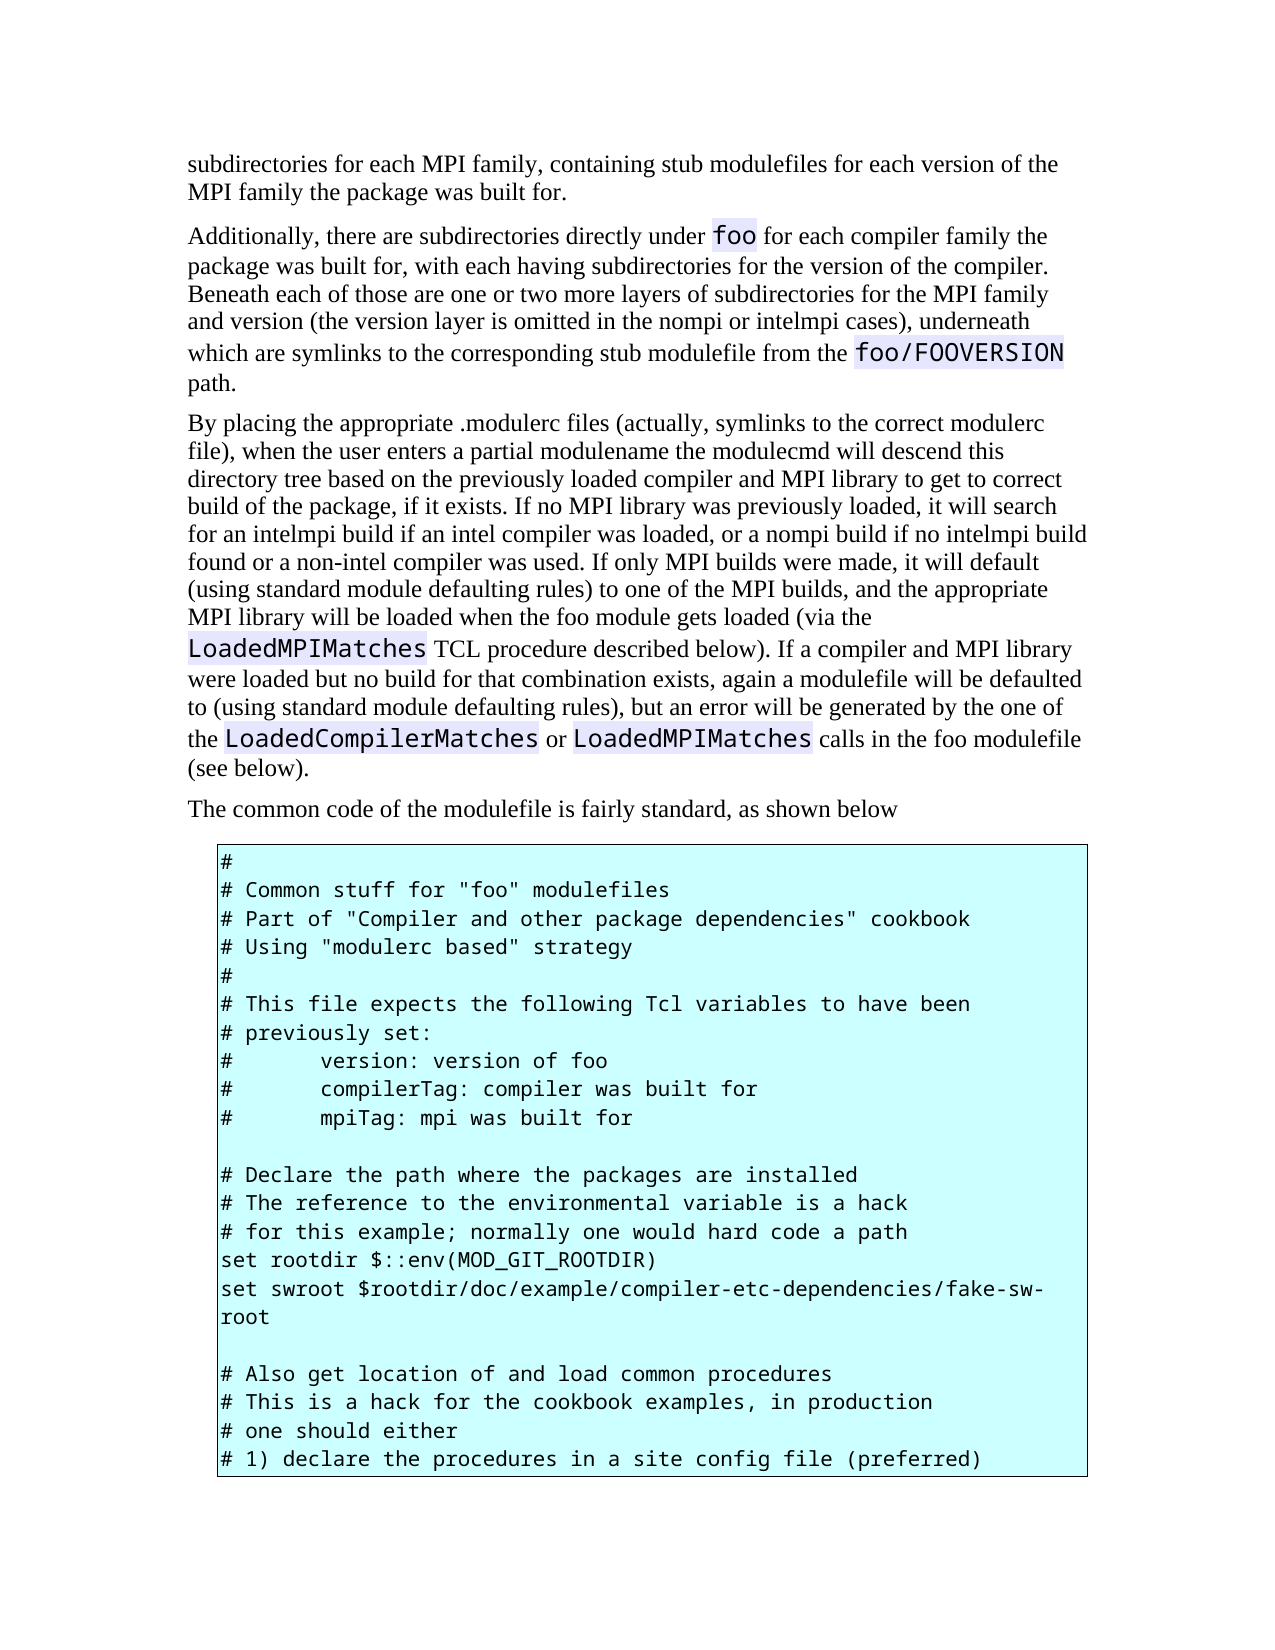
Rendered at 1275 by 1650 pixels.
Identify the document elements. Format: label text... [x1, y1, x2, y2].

text Additionally, there are subdirectories directly under foo for each compiler family the package was built for, with each having subdirectories for the version of the compiler. Beneath each of those are one or two more layers of subdirectories for the MPI family and version (the version layer is omitted in the nompi or intelmpi cases), underneath which are symlinks to the corresponding stub modulefile from the foo/FOOVERSION path. [187, 218, 1087, 397]
text subdirectories for each MPI family, containing stub modulefiles for each version of the MPI family the package was built for. [187, 150, 1087, 205]
text # # Common stuff for "foo" modulefiles # Part of "Compiler and other package dependencies" cookbook # Using "modulerc based" strategy # # This file expects the following Tcl variables to have been # previously set: # version: version of foo # compilerTag: compiler was built for # mpiTag: mpi was built for # Declare the path where the packages are installed # The reference to the environmental variable is a hack # for this example; normally one would hard code a path set rootdir $::env(MOD_GIT_ROOTDIR) set swroot $rootdir/doc/example/compiler-etc-dependencies/fake-sw-root # Also get location of and load common procedures # This is a hack for the cookbook examples, in production # one should either # 1) declare the procedures in a site config file (preferred) [218, 845, 1087, 1476]
text By placing the appropriate .modulerc files (actually, symlinks to the correct modulerc file), when the user enters a partial modulename the modulecmd will descend this directory tree based on the previously loaded compiler and MPI library to get to correct build of the package, if it exists. If no MPI library was previously loaded, it will search for an intelmpi build if an intel compiler was loaded, or a nompi build if no intelmpi build found or a non-intel compiler was used. If only MPI builds were made, it will default (using standard module defaulting rules) to one of the MPI builds, and the appropriate MPI library will be loaded when the foo module gets loaded (via the LoadedMPIMatches TCL procedure described below). If a compiler and MPI library were loaded but no build for that combination exists, again a modulefile will be defaulted to (using standard module defaulting rules), but an error will be generated by the one of the LoadedCompilerMatches or LoadedMPIMatches calls in the foo modulefile (see below). [187, 409, 1087, 782]
text The common code of the modulefile is fairly standard, as shown below [187, 795, 1087, 822]
